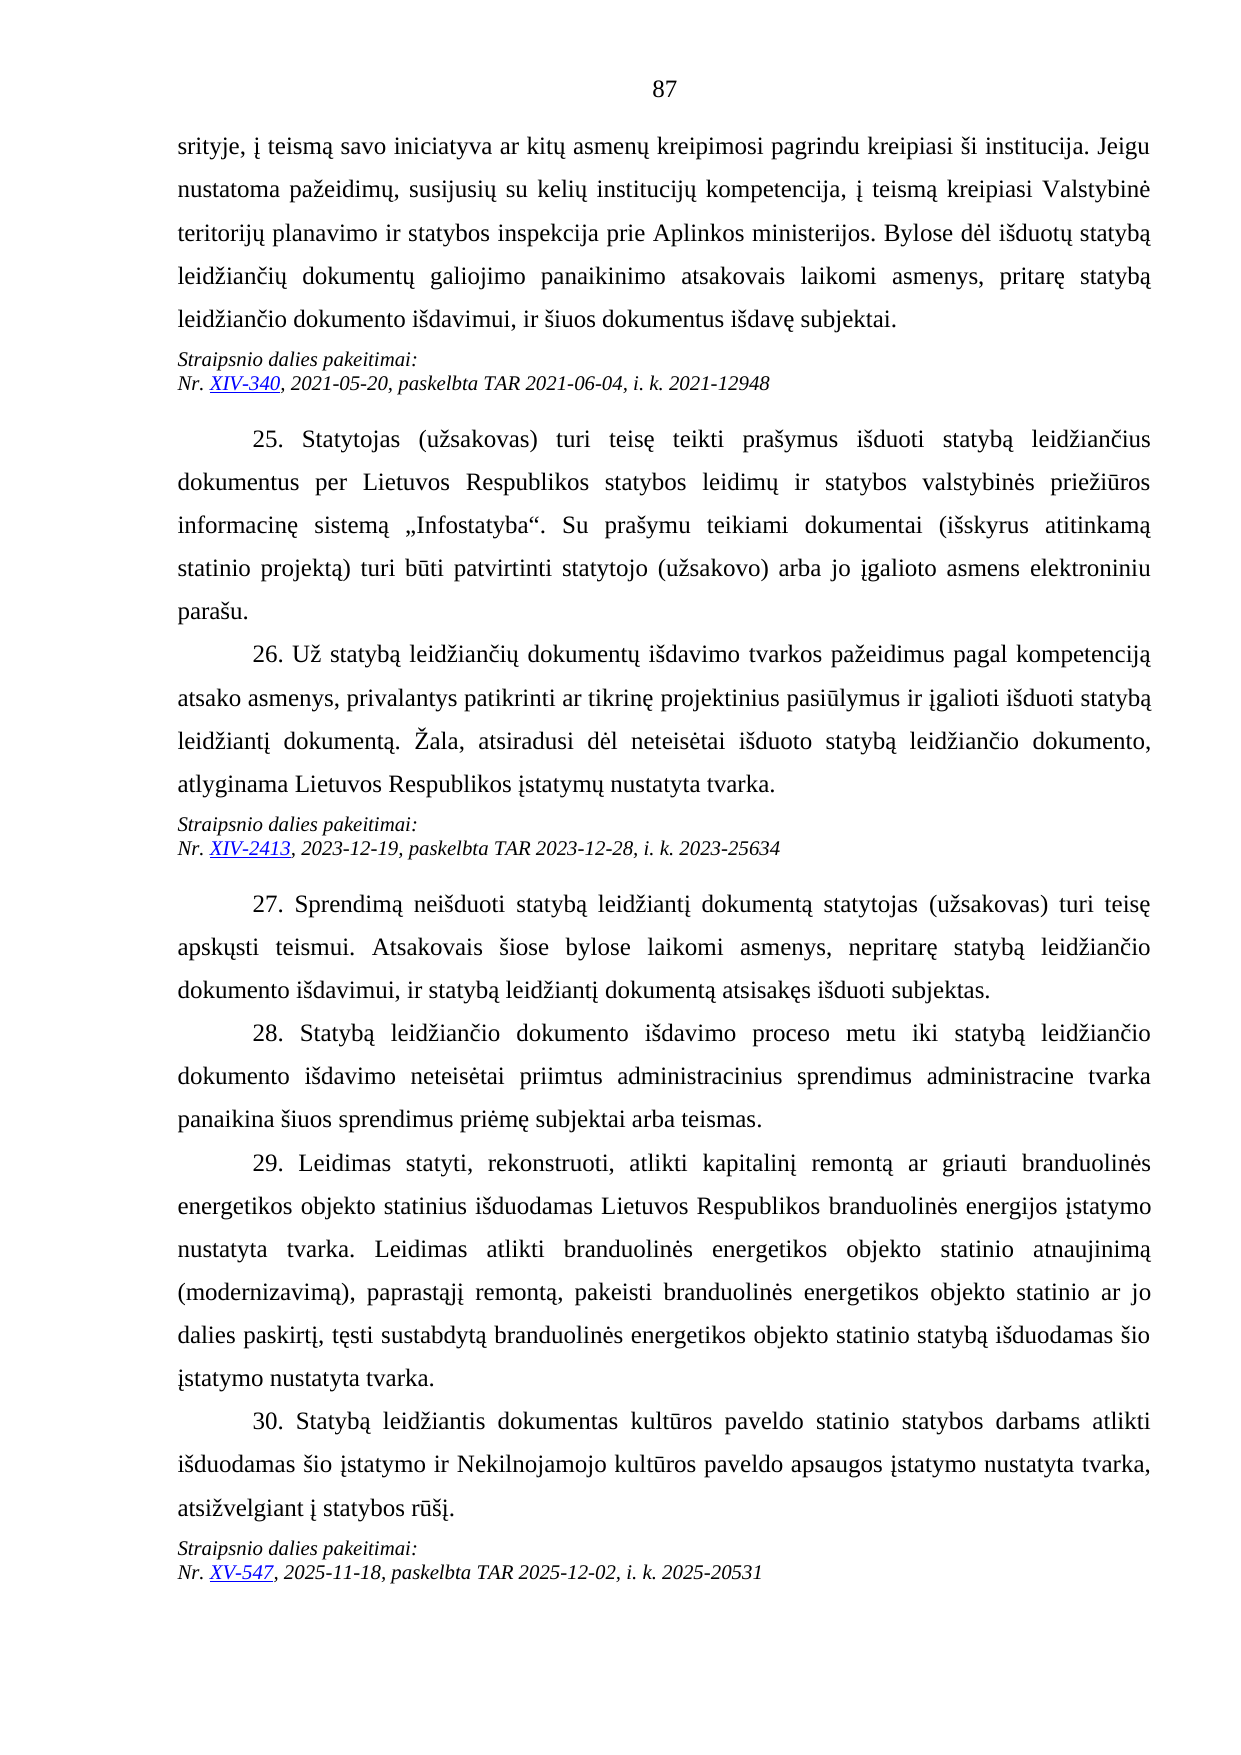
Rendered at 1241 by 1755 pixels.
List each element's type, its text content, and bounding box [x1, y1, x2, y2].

text 29. Leidimas statyti, rekonstruoti, atlikti kapitalinį remontą ar griauti branduolinės energetikos objekto statinius išduodamas Lietuvos Respublikos branduolinės energijos įstatymo nustatyta tvarka. Leidimas atlikti branduolinės energetikos objekto statinio atnaujinimą (modernizavimą), paprastąjį remontą, pakeisti branduolinės energetikos objekto statinio ar jo dalies paskirtį, tęsti sustabdytą branduolinės energetikos objekto statinio statybą išduodamas šio įstatymo nustatyta tvarka. [177, 1148, 1152, 1392]
text 27. Sprendimą neišduoti statybą leidžiantį dokumentą statytojas (užsakovas) turi teisę apskųsti teismui. Atsakovais šiose bylose laikomi asmenys, nepritarę statybą leidžiančio dokumento išdavimui, ir statybą leidžiantį dokumentą atsisakęs išduoti subjektas. [177, 889, 1152, 1004]
text 25. Statytojas (užsakovas) turi teisę teikti prašymus išduoti statybą leidžiančius dokumentus per Lietuvos Respublikos statybos leidimų ir statybos valstybinės priežiūros informacinę sistemą „Infostatyba“. Su prašymu teikiami dokumentai (išskyrus atitinkamą statinio projektą) turi būti patvirtinti statytojo (užsakovo) arba jo įgalioto asmens elektroniniu parašu. [177, 424, 1152, 625]
text Straipsnio dalies pakeitimai: [177, 1536, 1152, 1560]
text Nr. XIV-2413, 2023-12-19, paskelbta TAR 2023-12-28, i. k. 2023-25634 [177, 836, 1152, 860]
text 30. Statybą leidžiantis dokumentas kultūros paveldo statinio statybos darbams atlikti išduodamas šio įstatymo ir Nekilnojamojo kultūros paveldo apsaugos įstatymo nustatyta tvarka, atsižvelgiant į statybos rūšį. [177, 1406, 1152, 1521]
text Straipsnio dalies pakeitimai: [177, 812, 1152, 836]
text 26. Už statybą leidžiančių dokumentų išdavimo tvarkos pažeidimus pagal kompetenciją atsako asmenys, privalantys patikrinti ar tikrinę projektinius pasiūlymus ir įgalioti išduoti statybą leidžiantį dokumentą. Žala, atsiradusi dėl neteisėtai išduoto statybą leidžiančio dokumento, atlyginama Lietuvos Respublikos įstatymų nustatyta tvarka. [177, 639, 1152, 798]
text Straipsnio dalies pakeitimai: [177, 347, 1152, 371]
text Nr. XV-547, 2025-11-18, paskelbta TAR 2025-12-02, i. k. 2025-20531 [177, 1560, 1152, 1584]
text Nr. XIV-340, 2021-05-20, paskelbta TAR 2021-06-04, i. k. 2021-12948 [177, 371, 1152, 395]
text srityje, į teismą savo iniciatyva ar kitų asmenų kreipimosi pagrindu kreipiasi ši institucija. Jeigu nustatoma pažeidimų, susijusių su kelių institucijų kompetencija, į teismą kreipiasi Valstybinė teritorijų planavimo ir statybos inspekcija prie Aplinkos ministerijos. Bylose dėl išduotų statybą leidžiančių dokumentų galiojimo panaikinimo atsakovais laikomi asmenys, pritarę statybą leidžiančio dokumento išdavimui, ir šiuos dokumentus išdavę subjektai. [177, 131, 1152, 333]
text 28. Statybą leidžiančio dokumento išdavimo proceso metu iki statybą leidžiančio dokumento išdavimo neteisėtai priimtus administracinius sprendimus administracine tvarka panaikina šiuos sprendimus priėmę subjektai arba teismas. [177, 1018, 1152, 1133]
